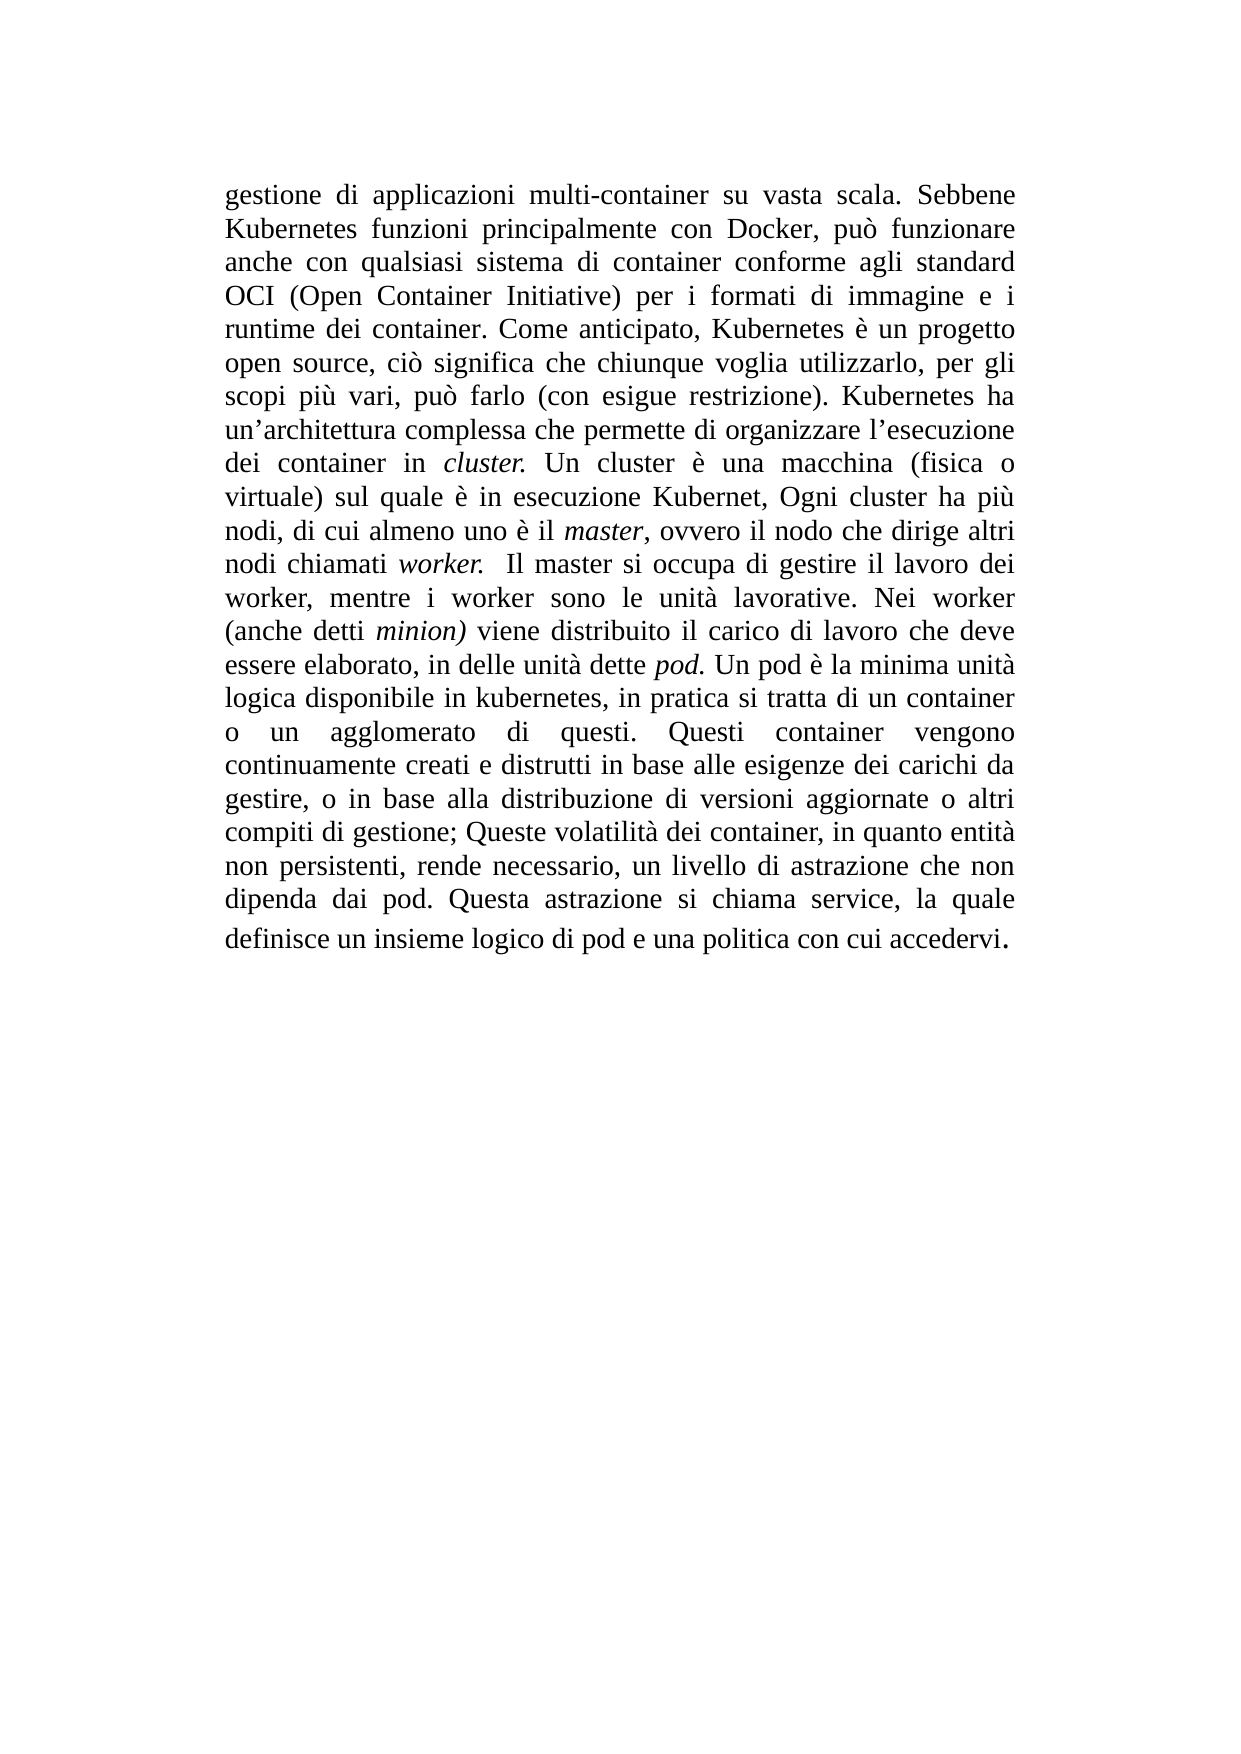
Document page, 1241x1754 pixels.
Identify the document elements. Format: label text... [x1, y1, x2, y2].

text gestione di applicazioni multi-container su vasta scala. Sebbene Kubernetes funzioni principalmente con Docker, può funzionare anche con qualsiasi sistema di container conforme agli standard OCI (Open Container Initiative) per i formati di immagine e i runtime dei container. Come anticipato, Kubernetes è un progetto open source, ciò significa che chiunque voglia utilizzarlo, per gli scopi più vari, può farlo (con esigue restrizione). Kubernetes ha un’architettura complessa che permette di organizzare l’esecuzione dei container in cluster. Un cluster è una macchina (fisica o virtuale) sul quale è in esecuzione Kubernet, Ogni cluster ha più nodi, di cui almeno uno è il master, ovvero il nodo che dirige altri nodi chiamati worker. Il master si occupa di gestire il lavoro dei worker, mentre i worker sono le unità lavorative. Nei worker (anche detti minion) viene distribuito il carico di lavoro che deve essere elaborato, in delle unità dette pod. Un pod è la minima unità logica disponibile in kubernetes, in pratica si tratta di un container o un agglomerato di questi. Questi container vengono continuamente creati e distrutti in base alle esigenze dei carichi da gestire, o in base alla distribuzione di versioni aggiornate o altri compiti di gestione; Queste volatilità dei container, in quanto entità non persistenti, rende necessario, un livello di astrazione che non dipenda dai pod. Questa astrazione si chiama service, la quale definisce un insieme logico di pod e una politica con cui accedervi. [224, 177, 1016, 958]
